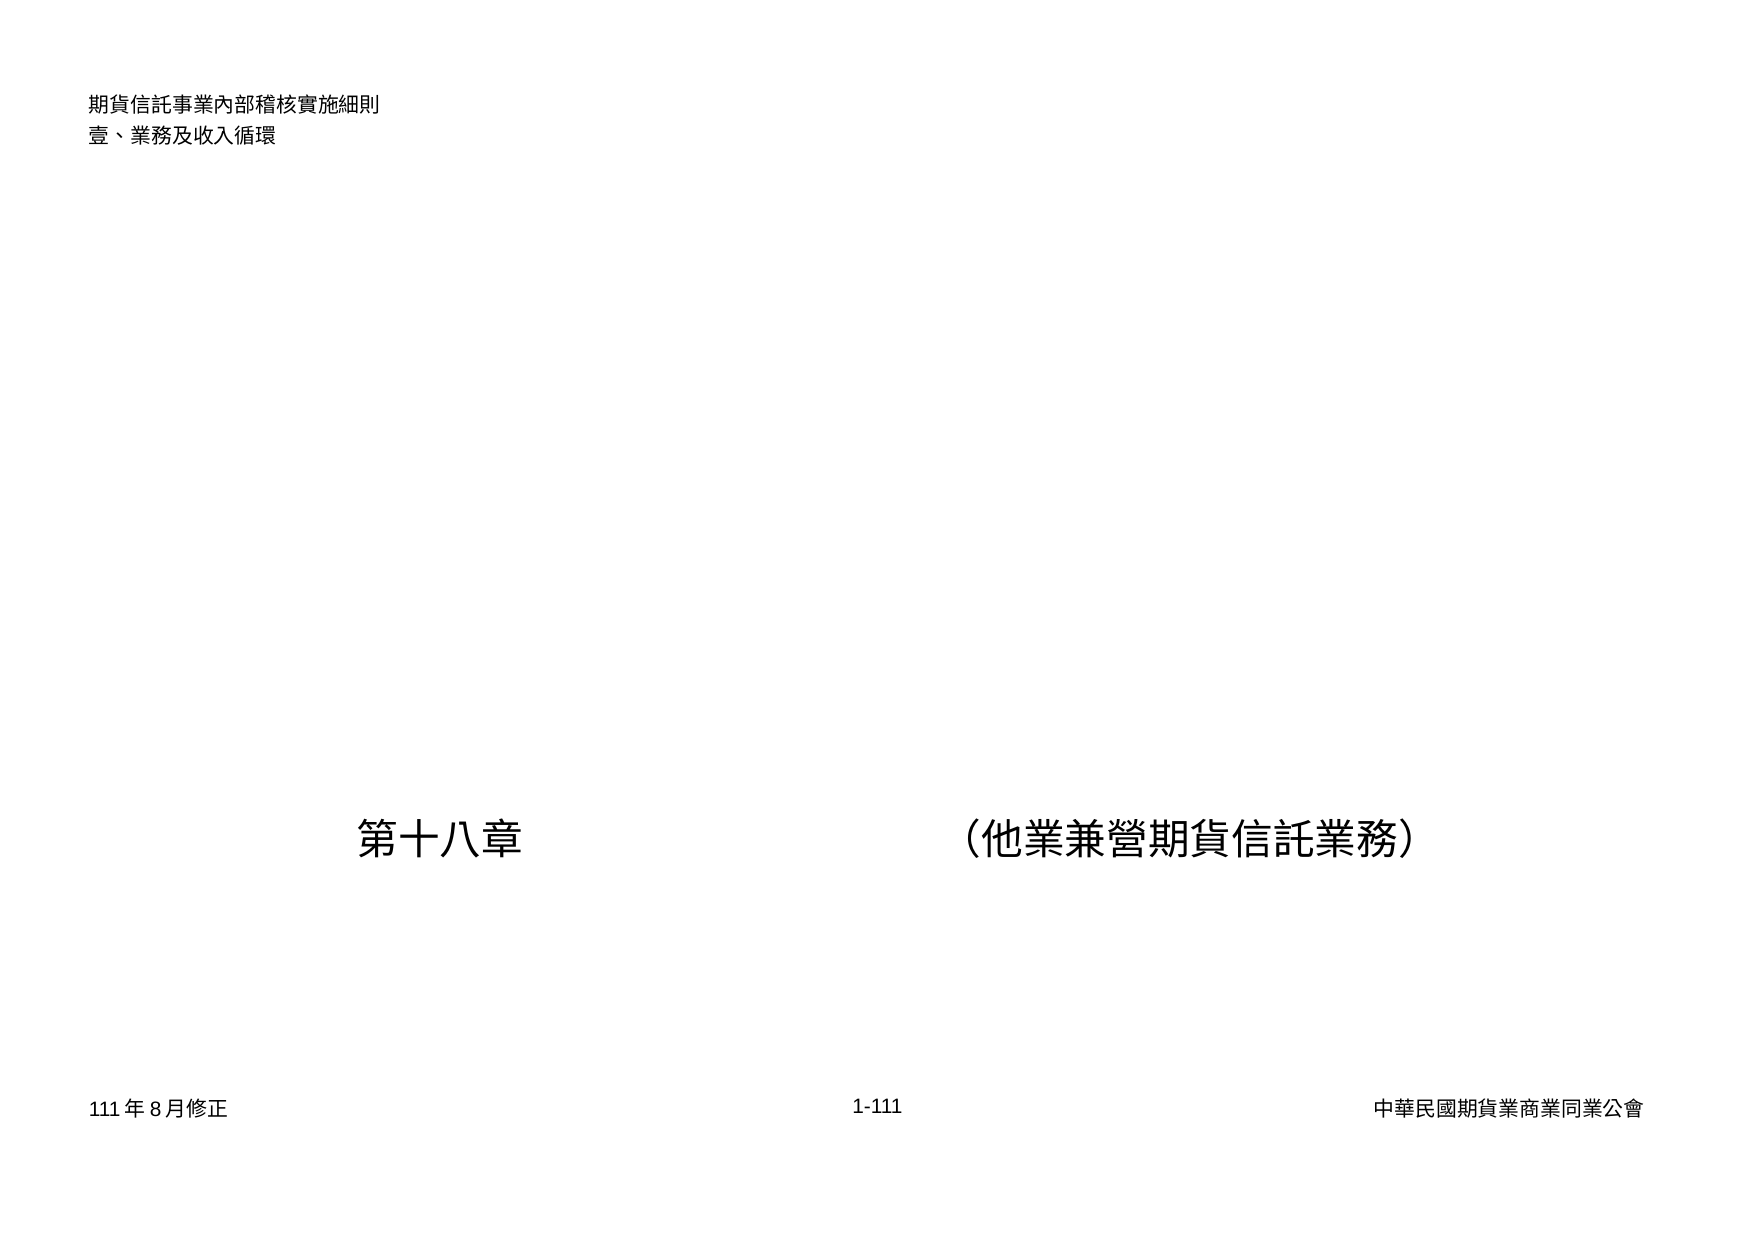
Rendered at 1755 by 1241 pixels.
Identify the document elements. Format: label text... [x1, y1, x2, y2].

subtitle （他業兼營期貨信託業務） [128, 758, 1663, 883]
